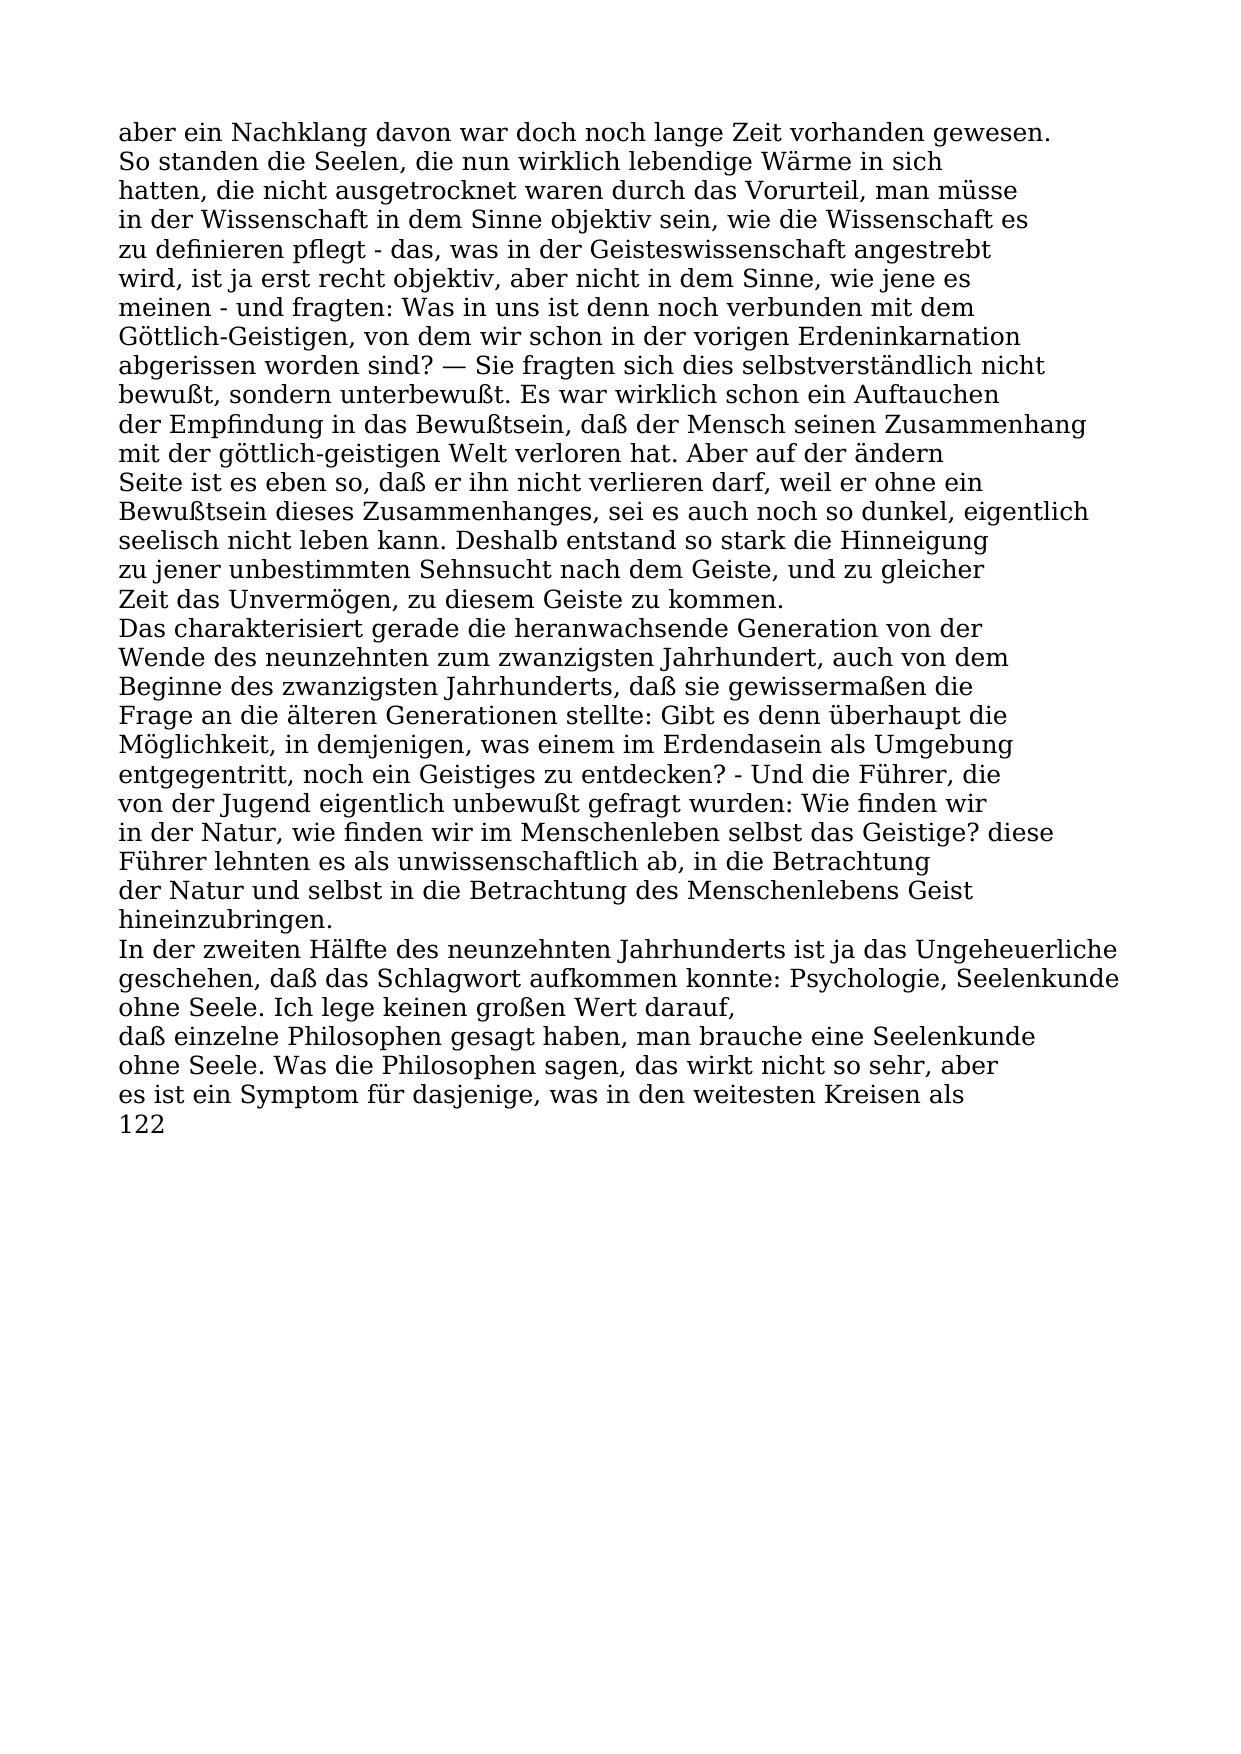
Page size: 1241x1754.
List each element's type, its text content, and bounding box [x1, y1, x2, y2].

text abgerissen worden sind? — Sie fragten sich dies selbstverständlich nicht [118, 351, 1122, 381]
text 122 [118, 1110, 1122, 1139]
text aber ein Nachklang davon war doch noch lange Zeit vorhanden gewesen. [118, 118, 1122, 147]
text Wende des neunzehnten zum zwanzigsten Jahrhundert, auch von dem [118, 643, 1122, 672]
text entgegentritt, noch ein Geistiges zu entdecken? - Und die Führer, die [118, 760, 1122, 789]
text So standen die Seelen, die nun wirklich lebendige Wärme in sich [118, 147, 1122, 176]
text wird, ist ja erst recht objektiv, aber nicht in dem Sinne, wie jene es [118, 264, 1122, 293]
text Frage an die älteren Generationen stellte: Gibt es denn überhaupt die [118, 701, 1122, 731]
text bewußt, sondern unterbewußt. Es war wirklich schon ein Auftauchen [118, 381, 1122, 410]
text von der Jugend eigentlich unbewußt gefragt wurden: Wie finden wir [118, 789, 1122, 818]
text in der Natur, wie finden wir im Menschenleben selbst das Geistige? diese Führer lehnten es als unwissenschaftlich ab, in die Betrachtung [118, 818, 1122, 876]
text Göttlich-Geistigen, von dem wir schon in der vorigen Erdeninkarnation [118, 322, 1122, 351]
text zu definieren pflegt - das, was in der Geisteswissenschaft angestrebt [118, 235, 1122, 264]
text in der Wissenschaft in dem Sinne objektiv sein, wie die Wissenschaft es [118, 206, 1122, 235]
text ohne Seele. Was die Philosophen sagen, das wirkt nicht so sehr, aber [118, 1051, 1122, 1081]
text hatten, die nicht ausgetrocknet waren durch das Vorurteil, man müsse [118, 176, 1122, 206]
text der Empfindung in das Bewußtsein, daß der Mensch seinen Zusammenhang mit der göttlich-geistigen Welt verloren hat. Aber auf der ändern [118, 410, 1122, 468]
text Beginne des zwanzigsten Jahrhunderts, daß sie gewissermaßen die [118, 672, 1122, 701]
text es ist ein Symptom für dasjenige, was in den weitesten Kreisen als [118, 1081, 1122, 1110]
text Das charakterisiert gerade die heranwachsende Generation von der [118, 614, 1122, 643]
text Seite ist es eben so, daß er ihn nicht verlieren darf, weil er ohne ein [118, 468, 1122, 497]
text In der zweiten Hälfte des neunzehnten Jahrhunderts ist ja das Ungeheuerliche geschehen, daß das Schlagwort aufkommen konnte: Psychologie, Seelenkunde ohne Seele. Ich lege keinen großen Wert darauf, [118, 935, 1122, 1022]
text zu jener unbestimmten Sehnsucht nach dem Geiste, und zu gleicher [118, 556, 1122, 585]
text meinen - und fragten: Was in uns ist denn noch verbunden mit dem [118, 293, 1122, 322]
text Zeit das Unvermögen, zu diesem Geiste zu kommen. [118, 585, 1122, 614]
text der Natur und selbst in die Betrachtung des Menschenlebens Geist hineinzubringen. [118, 876, 1122, 935]
text daß einzelne Philosophen gesagt haben, man brauche eine Seelenkunde [118, 1022, 1122, 1051]
text Bewußtsein dieses Zusammenhanges, sei es auch noch so dunkel, eigentlich seelisch nicht leben kann. Deshalb entstand so stark die Hinneigung [118, 497, 1122, 556]
text Möglichkeit, in demjenigen, was einem im Erdendasein als Umgebung [118, 731, 1122, 760]
